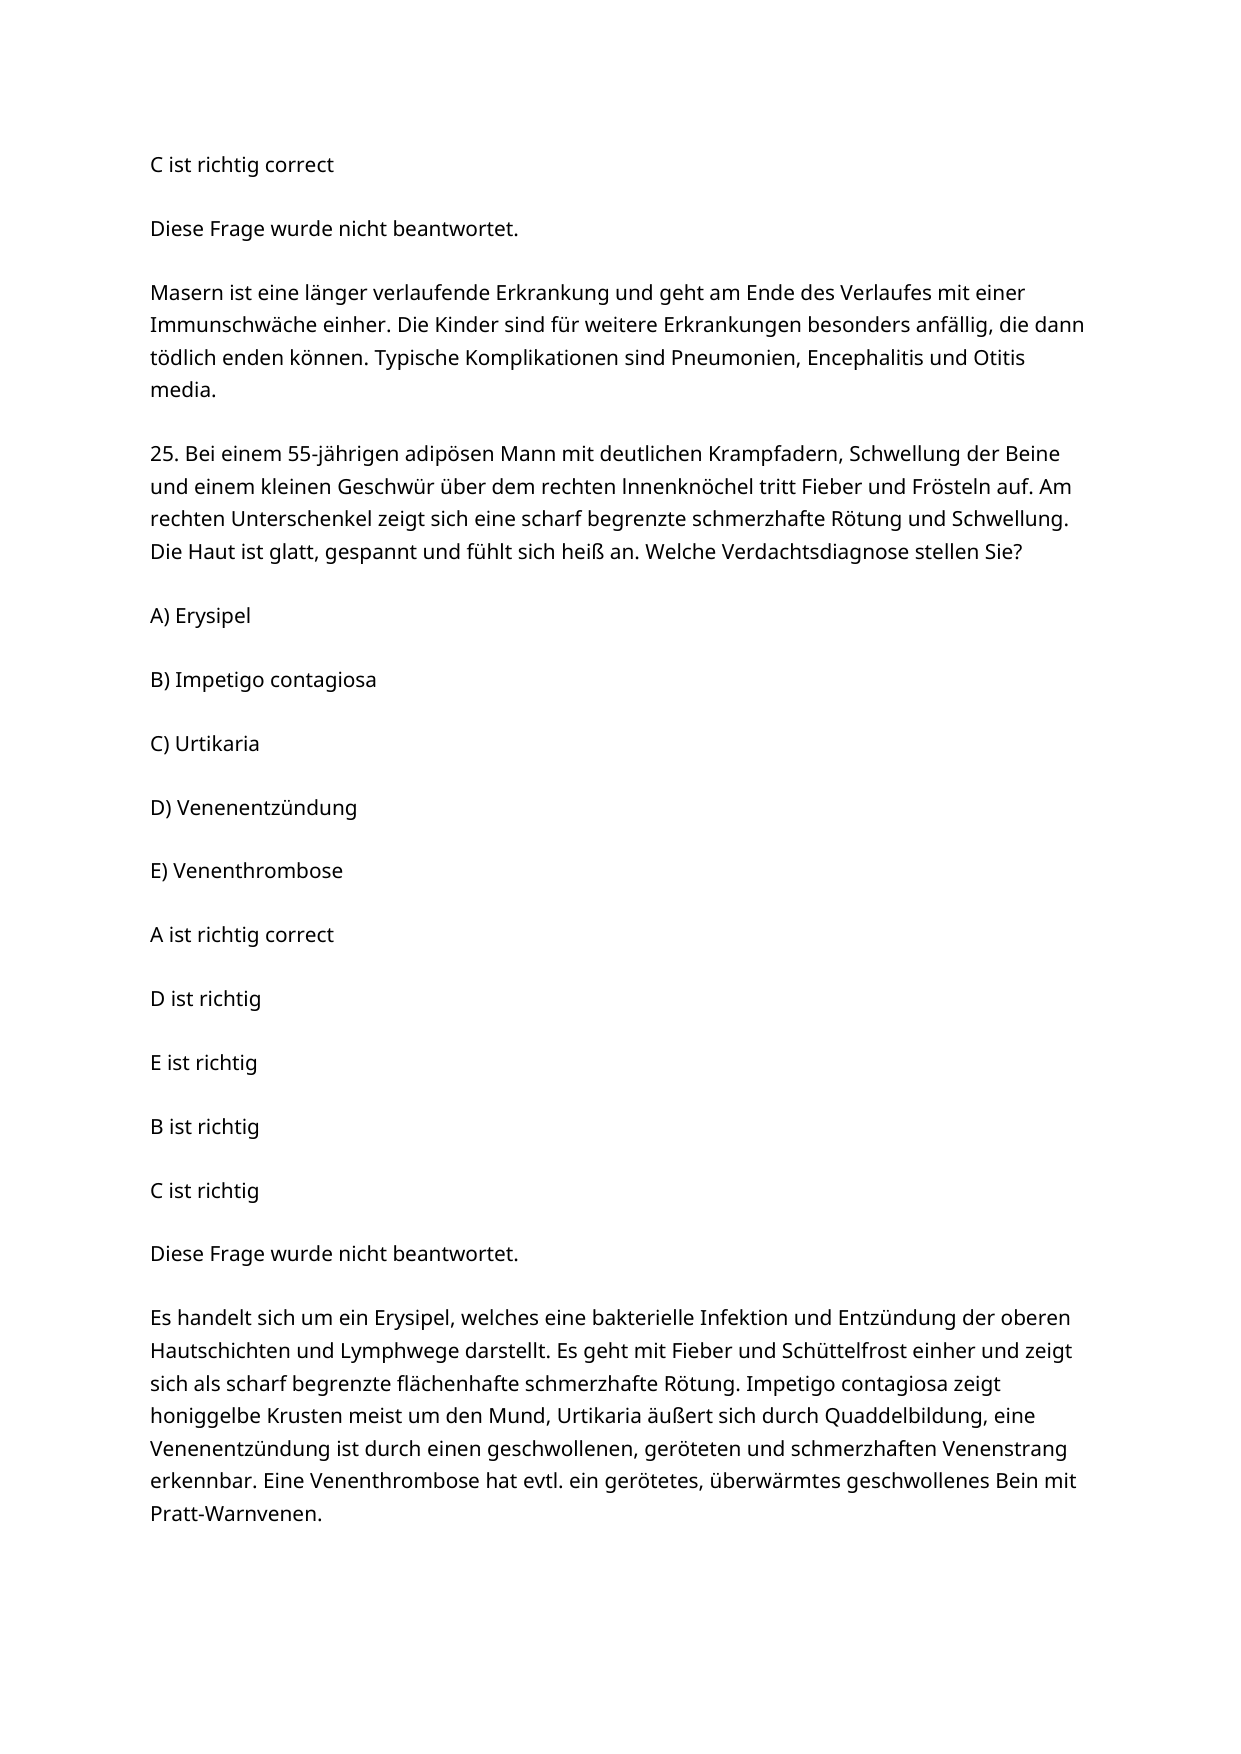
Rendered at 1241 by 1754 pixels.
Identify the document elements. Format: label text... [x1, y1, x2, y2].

text B ist richtig [150, 1112, 1090, 1140]
text D) Venenentzündung [150, 793, 1090, 821]
text C ist richtig correct [150, 150, 1090, 178]
text C ist richtig [150, 1176, 1090, 1204]
text A) Erysipel [150, 601, 1090, 629]
text D ist richtig [150, 984, 1090, 1013]
text C) Urtikaria [150, 729, 1090, 757]
text E) Venenthrombose [150, 856, 1090, 885]
text E ist richtig [150, 1048, 1090, 1076]
text Masern ist eine länger verlaufende Erkrankung und geht am Ende des Verlaufes mit einer Immunschwäche einher. Die Kinder sind für weitere Erkrankungen besonders anfällig, die dann tödlich enden können. Typische Komplikationen sind Pneumonien, Encephalitis und Otitis media. [150, 278, 1090, 404]
text 25. Bei einem 55-jährigen adipösen Mann mit deutlichen Krampfadern, Schwellung der Beine und einem kleinen Geschwür über dem rechten lnnenknöchel tritt Fieber und Frösteln auf. Am rechten Unterschenkel zeigt sich eine scharf begrenzte schmerzhafte Rötung und Schwellung. Die Haut ist glatt, gespannt und fühlt sich heiß an. Welche Verdachtsdiagnose stellen Sie? [150, 439, 1090, 566]
text Diese Frage wurde nicht beantwortet. [150, 1239, 1090, 1268]
text B) Impetigo contagiosa [150, 665, 1090, 693]
text A ist richtig correct [150, 920, 1090, 949]
text Diese Frage wurde nicht beantwortet. [150, 214, 1090, 242]
text Es handelt sich um ein Erysipel, welches eine bakterielle Infektion und Entzündung der oberen Hautschichten und Lymphwege darstellt. Es geht mit Fieber und Schüttelfrost einher und zeigt sich als scharf begrenzte flächenhafte schmerzhafte Rötung. Impetigo contagiosa zeigt honiggelbe Krusten meist um den Mund, Urtikaria äußert sich durch Quaddelbildung, eine Venenentzündung ist durch einen geschwollenen, geröteten und schmerzhaften Venenstrang erkennbar. Eine Venenthrombose hat evtl. ein gerötetes, überwärmtes geschwollenes Bein mit Pratt-Warnvenen. [150, 1303, 1090, 1527]
